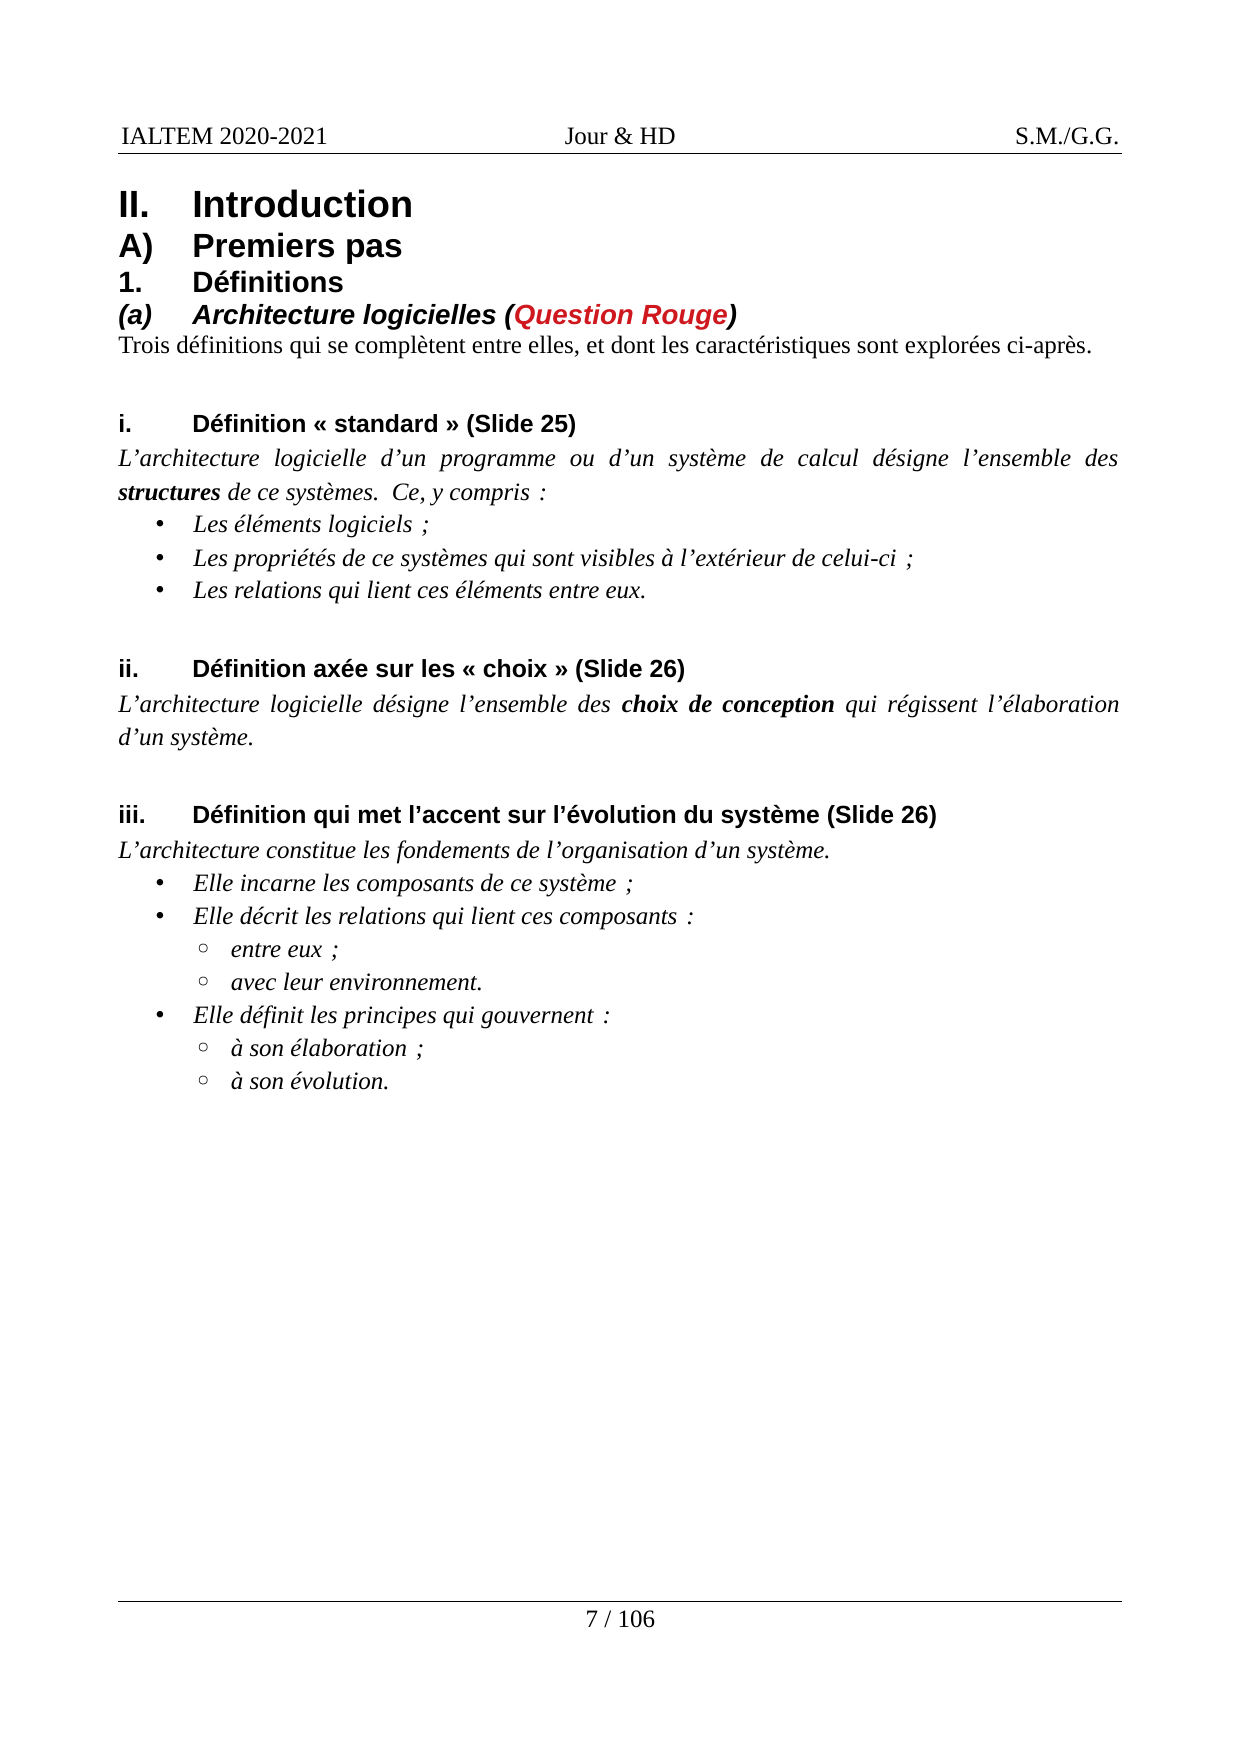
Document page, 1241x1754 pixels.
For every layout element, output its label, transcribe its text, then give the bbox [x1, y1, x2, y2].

subtitle Définitions [118, 264, 1122, 298]
text Trois définitions qui se complètent entre elles, et dont les caractéristiques sont explorées ci-après. [118, 330, 1122, 359]
text L’architecture constitue les fondements de l’organisation d’un système. [118, 835, 1122, 864]
list avec leur environnement. [193, 967, 1122, 996]
list Elle incarne les composants de ce système ; [156, 868, 1122, 897]
subtitle Premiers pas [118, 226, 1122, 264]
list entre eux ; [193, 934, 1122, 963]
list à son élaboration ; [193, 1033, 1122, 1062]
text L’architecture logicielle d’un programme ou d’un système de calcul désigne l’ensemble des structures de ce systèmes. Ce, y compris : [118, 443, 1122, 505]
list Les propriétés de ce systèmes qui sont visibles à l’extérieur de celui-ci ; [156, 543, 1122, 571]
subtitle Définition axée sur les « choix » (Slide 26) [118, 654, 1122, 683]
list Elle décrit les relations qui lient ces composants : [156, 901, 1122, 930]
subtitle Introduction [118, 182, 1122, 226]
subtitle Architecture logicielles (Question Rouge) [118, 298, 1122, 330]
subtitle Définition qui met l’accent sur l’évolution du système (Slide 26) [118, 801, 1122, 829]
list à son évolution. [193, 1066, 1122, 1095]
list Les éléments logiciels ; [156, 509, 1122, 538]
list Les relations qui lient ces éléments entre eux. [156, 576, 1122, 604]
text L’architecture logicielle désigne l’ensemble des choix de conception qui régissent l’élaboration d’un système. [118, 689, 1122, 751]
subtitle Définition « standard » (Slide 25) [118, 409, 1122, 437]
list Elle définit les principes qui gouvernent : [156, 1000, 1122, 1029]
